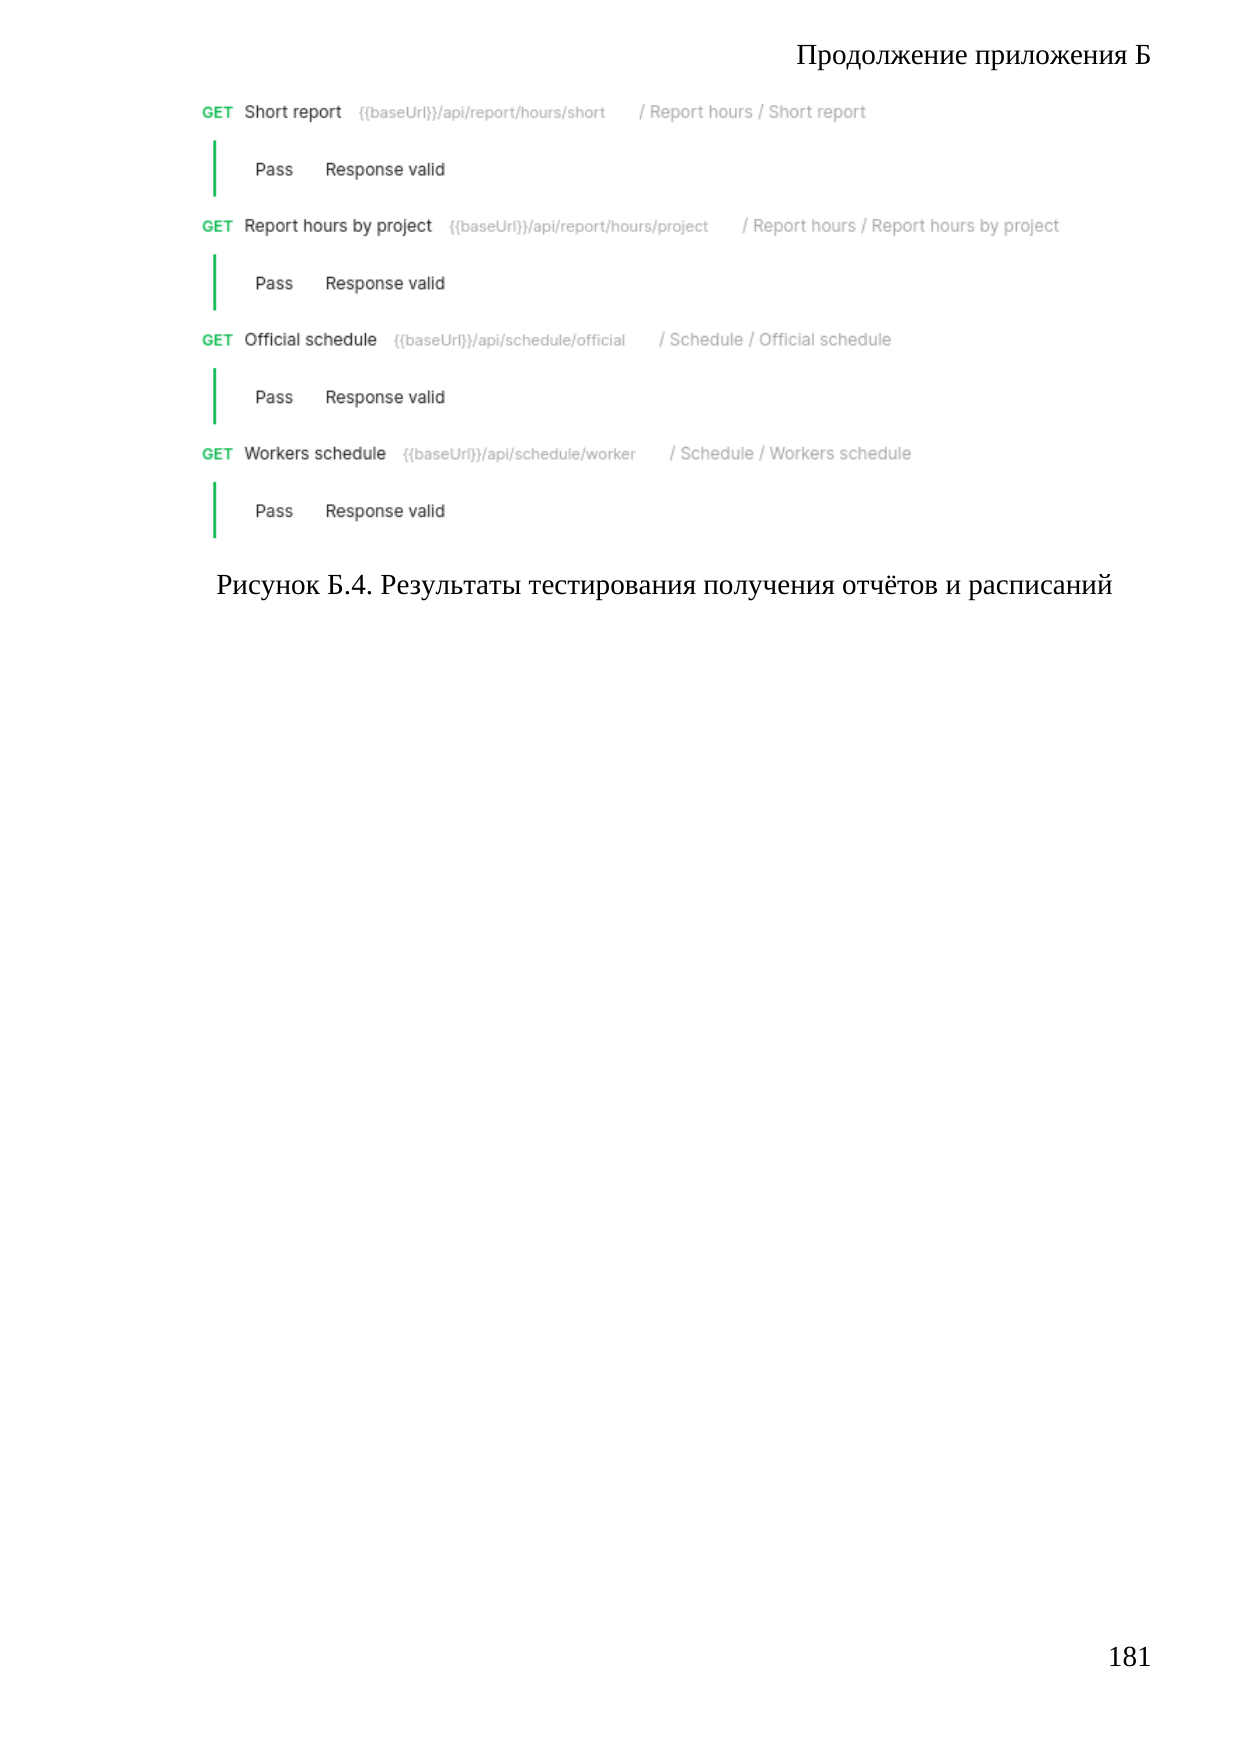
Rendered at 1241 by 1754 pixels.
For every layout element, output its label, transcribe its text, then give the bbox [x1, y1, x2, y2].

text Рисунок Б.4. Результаты тестирования получения отчётов и расписаний [177, 551, 1152, 601]
picture [177, 90, 1152, 551]
